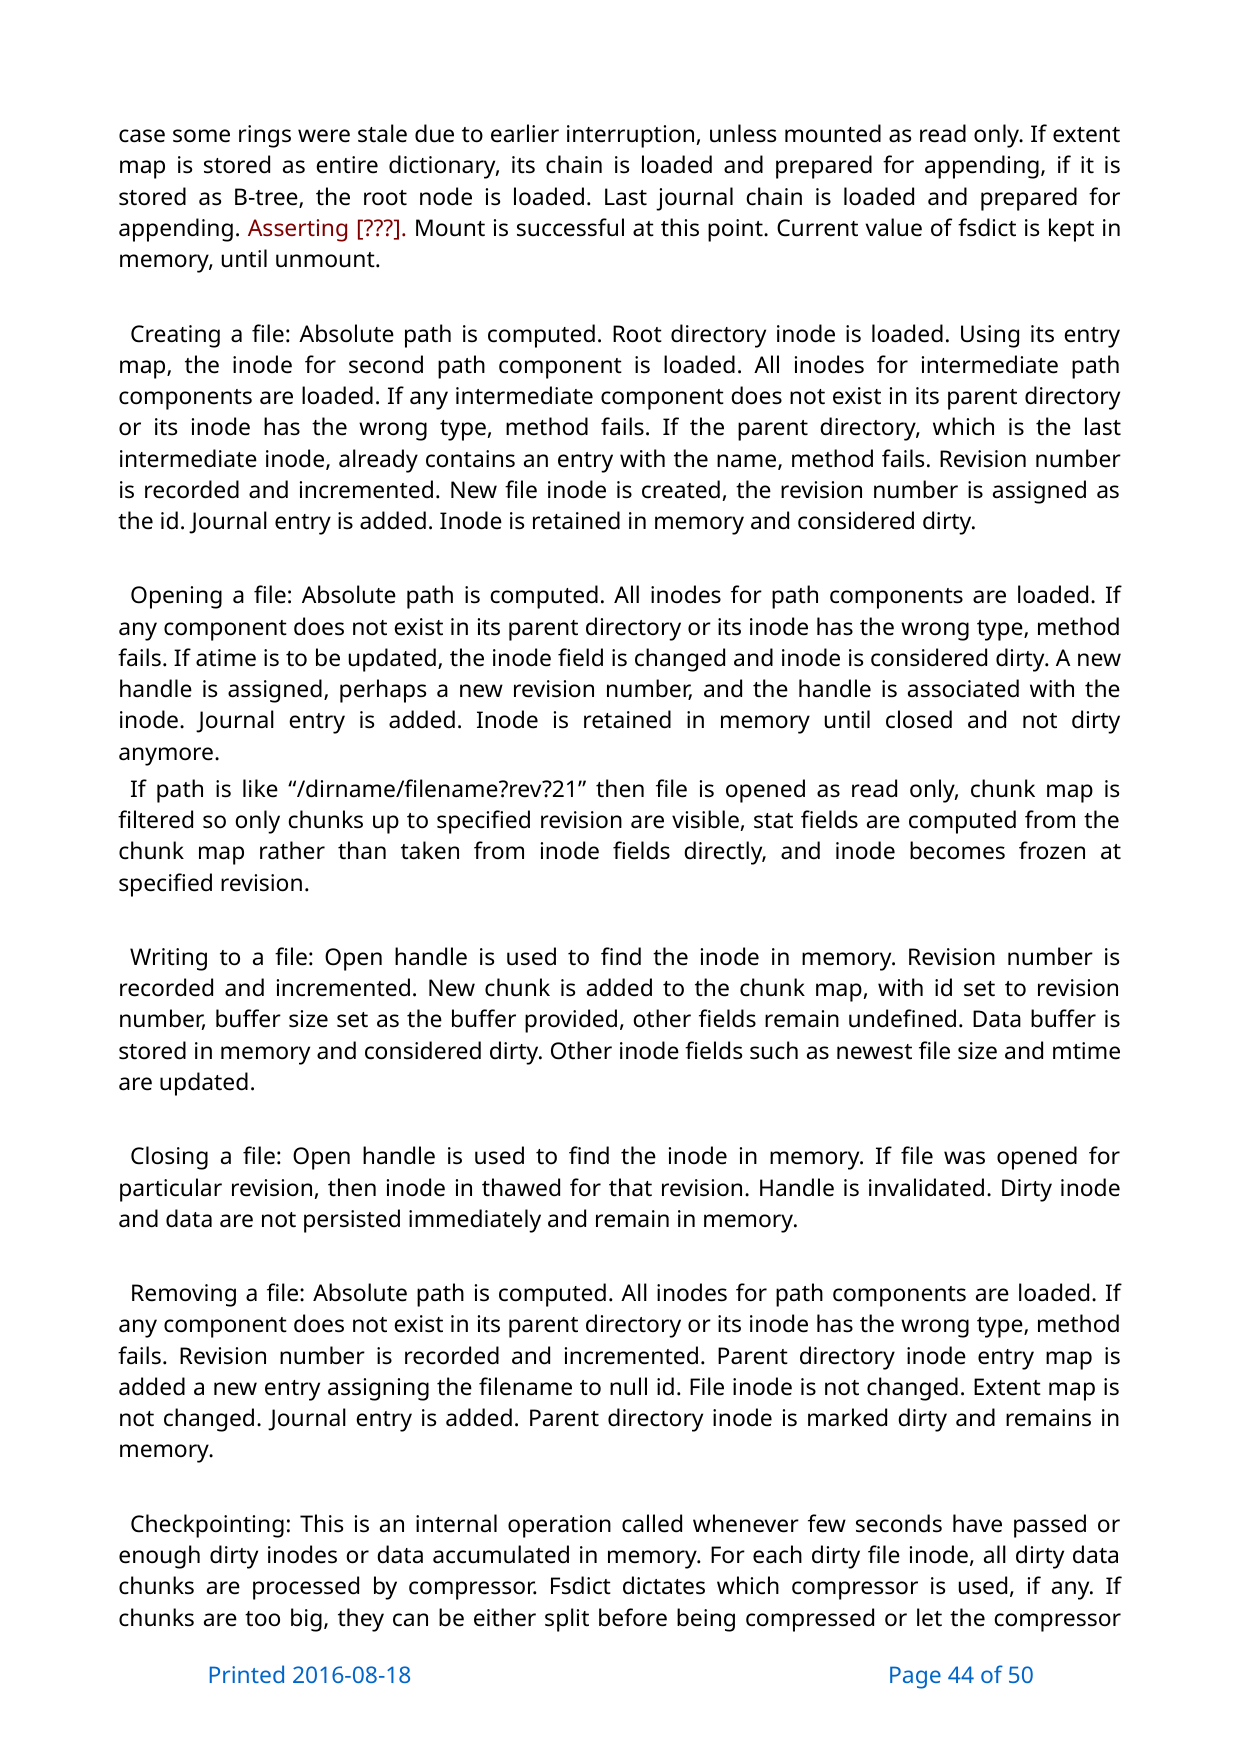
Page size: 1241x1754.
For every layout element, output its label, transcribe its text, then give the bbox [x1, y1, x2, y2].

text Writing to a file: Open handle is used to find the inode in memory. Revision number is recorded and incremented. New chunk is added to the chunk map, with id set to revision number, buffer size set as the buffer provided, other fields remain undefined. Data buffer is stored in memory and considered dirty. Other inode fields such as newest file size and mtime are updated. [118, 941, 1122, 1097]
text case some rings were stale due to earlier interruption, unless mounted as read only. If extent map is stored as entire dictionary, its chain is loaded and prepared for appending, if it is stored as B-tree, the root node is loaded. Last journal chain is loaded and prepared for appending. Asserting [???]. Mount is successful at this point. Current value of fsdict is kept in memory, until unmount. [118, 118, 1122, 274]
text If path is like “/dirname/filename?rev?21” then file is opened as read only, chunk map is filtered so only chunks up to specified revision are visible, stat fields are computed from the chunk map rather than taken from inode fields directly, and inode becomes frozen at specified revision. [118, 773, 1122, 898]
text Checkpointing: This is an internal operation called whenever few seconds have passed or enough dirty inodes or data accumulated in memory. For each dirty file inode, all dirty data chunks are processed by compressor. Fsdict dictates which compressor is used, if any. If chunks are too big, they can be either split before being compressed or let the compressor [118, 1508, 1122, 1633]
text Removing a file: Absolute path is computed. All inodes for path components are loaded. If any component does not exist in its parent directory or its inode has the wrong type, method fails. Revision number is recorded and incremented. Parent directory inode entry map is added a new entry assigning the filename to null id. File inode is not changed. Extent map is not changed. Journal entry is added. Parent directory inode is marked dirty and remains in memory. [118, 1277, 1122, 1465]
text Creating a file: Absolute path is computed. Root directory inode is loaded. Using its entry map, the inode for second path component is loaded. All inodes for intermediate path components are loaded. If any intermediate component does not exist in its parent directory or its inode has the wrong type, method fails. If the parent directory, which is the last intermediate inode, already contains an entry with the name, method fails. Revision number is recorded and incremented. New file inode is created, the revision number is assigned as the id. Journal entry is added. Inode is retained in memory and considered dirty. [118, 317, 1122, 536]
text Closing a file: Open handle is used to find the inode in memory. If file was opened for particular revision, then inode in thawed for that revision. Handle is invalidated. Dirty inode and data are not persisted immediately and remain in memory. [118, 1140, 1122, 1234]
text Opening a file: Absolute path is computed. All inodes for path components are loaded. If any component does not exist in its parent directory or its inode has the wrong type, method fails. If atime is to be updated, the inode field is changed and inode is considered dirty. A new handle is assigned, perhaps a new revision number, and the handle is associated with the inode. Journal entry is added. Inode is retained in memory until closed and not dirty anymore. [118, 579, 1122, 767]
